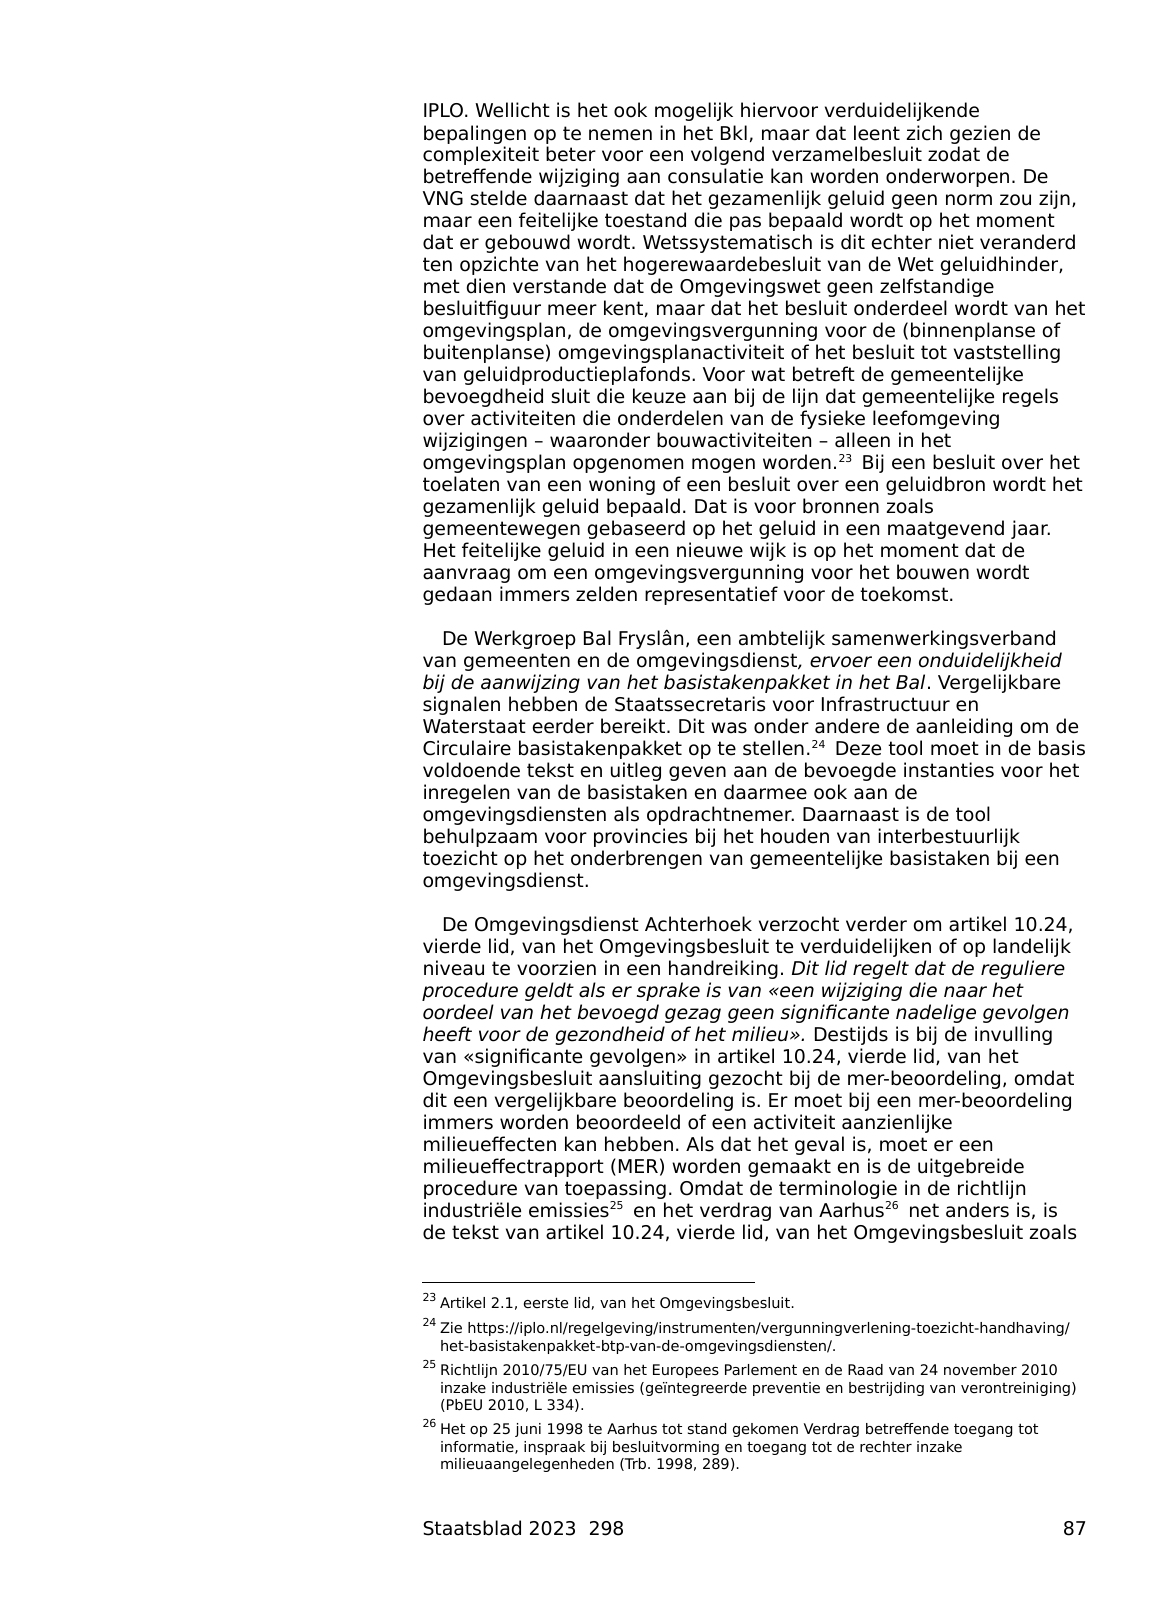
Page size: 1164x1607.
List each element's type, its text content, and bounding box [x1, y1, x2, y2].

text Het op 25 juni 1998 te Aarhus tot stand gekomen Verdrag betreffende toegang tot informatie, inspraak bij besluitvorming en toegang tot de rechter inzake milieuaangelegenheden (Trb. 1998, 289). [422, 1417, 1087, 1473]
text Zie https://iplo.nl/regelgeving/instrumenten/vergunningverlening-toezicht-handhaving/het-basistakenpakket-btp-van-de-omgevingsdiensten/. [422, 1316, 1087, 1355]
text IPLO. Wellicht is het ook mogelijk hiervoor verduidelijkende bepalingen op te nemen in het Bkl, maar dat leent zich gezien de complexiteit beter voor een volgend verzamelbesluit zodat de betreffende wijziging aan consulatie kan worden onderworpen. De VNG stelde daarnaast dat het gezamenlijk geluid geen norm zou zijn, maar een feitelijke toestand die pas bepaald wordt op het moment dat er gebouwd wordt. Wetssystematisch is dit echter niet veranderd ten opzichte van het hogerewaardebesluit van de Wet geluidhinder, met dien verstande dat de Omgevingswet geen zelfstandige besluitfiguur meer kent, maar dat het besluit onderdeel wordt van het omgevingsplan, de omgevingsvergunning voor de (binnenplanse of buitenplanse) omgevingsplanactiviteit of het besluit tot vaststelling van geluidproductieplafonds. Voor wat betreft de gemeentelijke bevoegdheid sluit die keuze aan bij de lijn dat gemeentelijke regels over activiteiten die onderdelen van de fysieke leefomgeving wijzigingen – waaronder bouwactiviteiten – alleen in het omgevingsplan opgenomen mogen worden. Bij een besluit over het toelaten van een woning of een besluit over een geluidbron wordt het gezamenlijk geluid bepaald. Dat is voor bronnen zoals gemeentewegen gebaseerd op het geluid in een maatgevend jaar. Het feitelijke geluid in een nieuwe wijk is op het moment dat de aanvraag om een omgevingsvergunning voor het bouwen wordt gedaan immers zelden representatief voor de toekomst. [422, 100, 1087, 606]
text De Omgevingsdienst Achterhoek verzocht verder om artikel 10.24, vierde lid, van het Omgevingsbesluit te verduidelijken of op landelijk niveau te voorzien in een handreiking. Dit lid regelt dat de reguliere procedure geldt als er sprake is van «een wijziging die naar het oordeel van het bevoegd gezag geen significante nadelige gevolgen heeft voor de gezondheid of het milieu». Destijds is bij de invulling van «significante gevolgen» in artikel 10.24, vierde lid, van het Omgevingsbesluit aansluiting gezocht bij de mer-beoordeling, omdat dit een vergelijkbare beoordeling is. Er moet bij een mer-beoordeling immers worden beoordeeld of een activiteit aanzienlijke milieueffecten kan hebben. Als dat het geval is, moet er een milieueffectrapport (MER) worden gemaakt en is de uitgebreide procedure van toepassing. Omdat de terminologie in de richtlijn industriële emissies en het verdrag van Aarhus net anders is, is de tekst van artikel 10.24, vierde lid, van het Omgevingsbesluit zoals [422, 914, 1087, 1244]
text De Werkgroep Bal Fryslân, een ambtelijk samenwerkingsverband van gemeenten en de omgevingsdienst, ervoer een onduidelijkheid bij de aanwijzing van het basistakenpakket in het Bal. Vergelijkbare signalen hebben de Staatssecretaris voor Infrastructuur en Waterstaat eerder bereikt. Dit was onder andere de aanleiding om de Circulaire basistakenpakket op te stellen. Deze tool moet in de basis voldoende tekst en uitleg geven aan de bevoegde instanties voor het inregelen van de basistaken en daarmee ook aan de omgevingsdiensten als opdrachtnemer. Daarnaast is de tool behulpzaam voor provincies bij het houden van interbestuurlijk toezicht op het onderbrengen van gemeentelijke basistaken bij een omgevingsdienst. [422, 628, 1087, 892]
text Artikel 2.1, eerste lid, van het Omgevingsbesluit. [422, 1291, 1087, 1313]
text Richtlijn 2010/75/EU van het Europees Parlement en de Raad van 24 november 2010 inzake industriële emissies (geïntegreerde preventie en bestrijding van verontreiniging) (PbEU 2010, L 334). [422, 1358, 1087, 1414]
